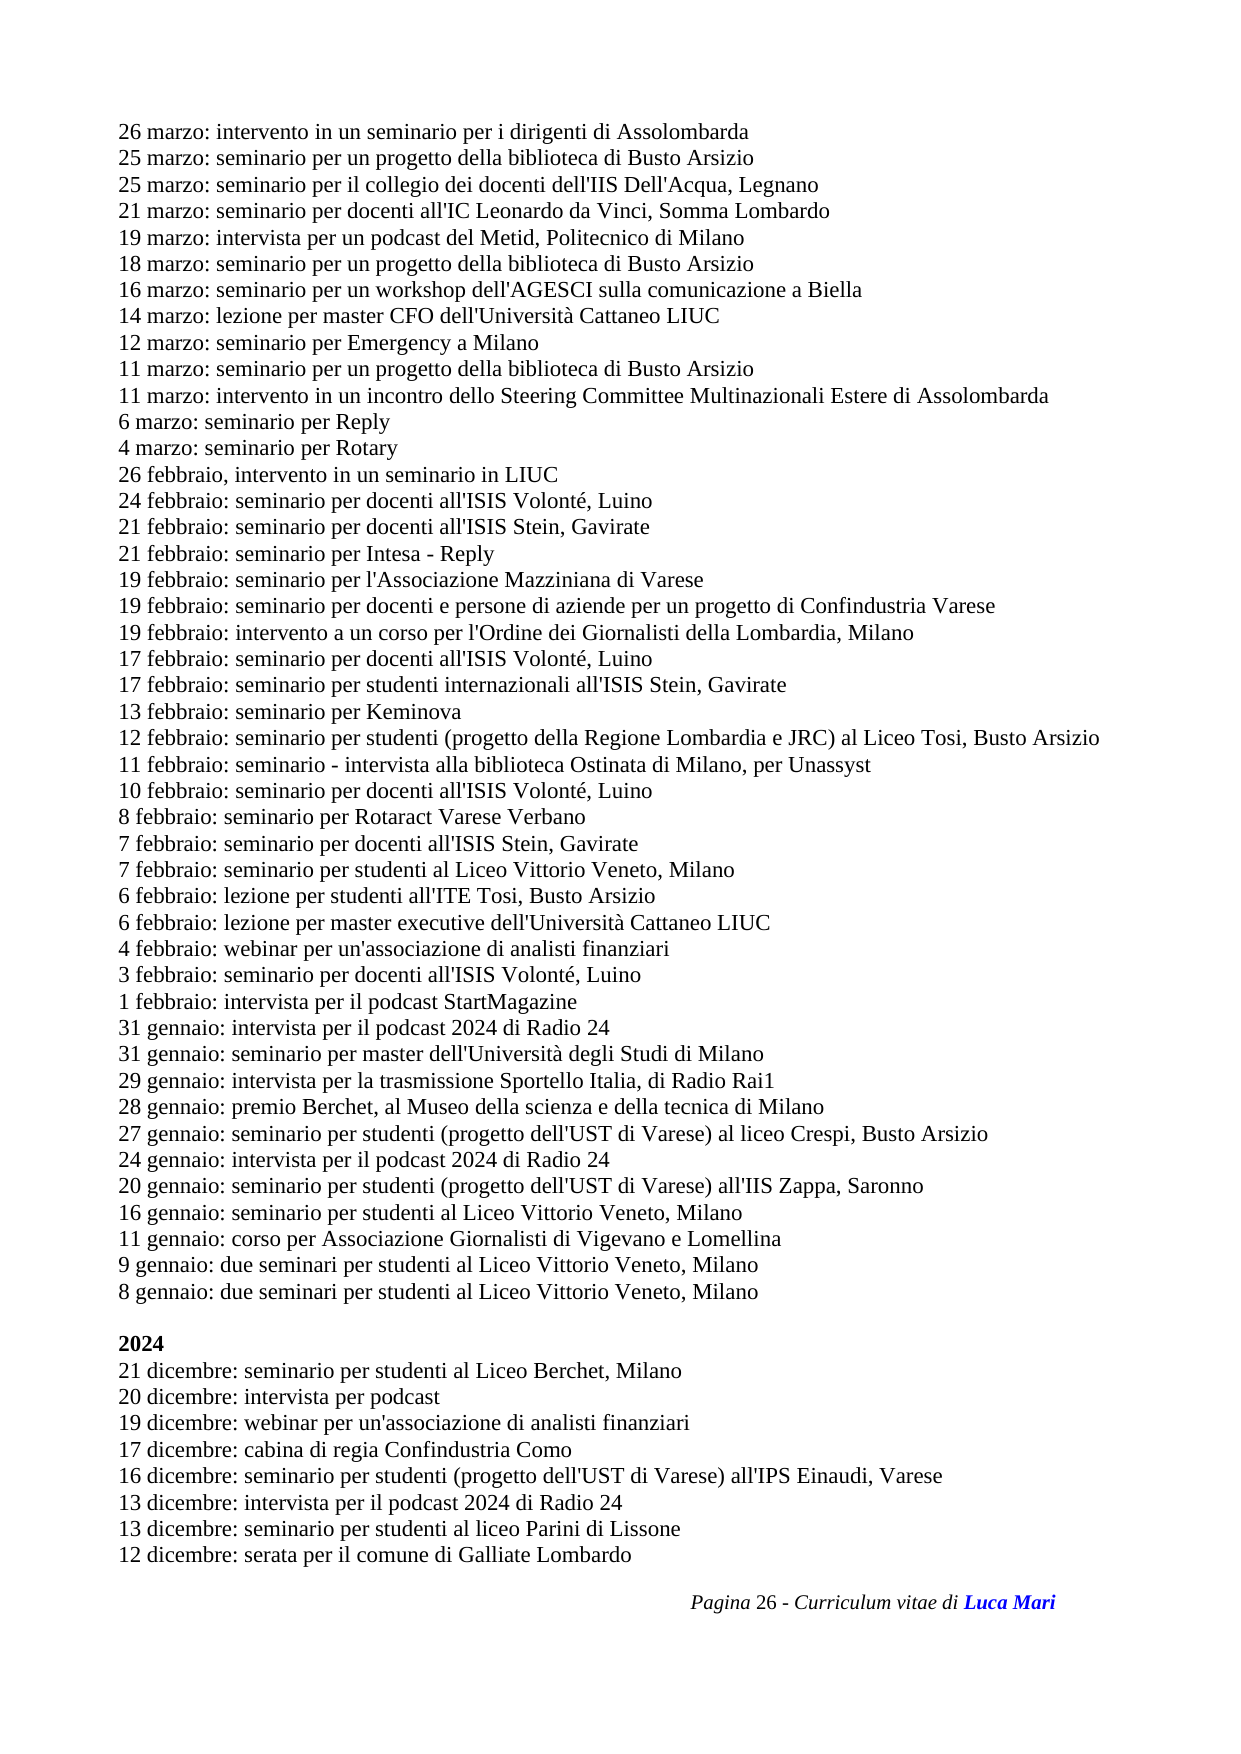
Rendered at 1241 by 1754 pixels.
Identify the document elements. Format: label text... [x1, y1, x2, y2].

text 21 febbraio: seminario per Intesa - Reply [118, 540, 1122, 566]
text 20 dicembre: intervista per podcast [118, 1383, 1122, 1409]
text 19 febbraio: seminario per l'Associazione Mazziniana di Varese [118, 566, 1122, 592]
text 13 dicembre: intervista per il podcast 2024 di Radio 24 [118, 1488, 1122, 1515]
text 8 febbraio: seminario per Rotaract Varese Verbano [118, 803, 1122, 830]
text 6 febbraio: lezione per master executive dell'Università Cattaneo LIUC [118, 909, 1122, 935]
text 7 febbraio: seminario per studenti al Liceo Vittorio Veneto, Milano [118, 856, 1122, 882]
text 19 dicembre: webinar per un'associazione di analisti finanziari [118, 1409, 1122, 1436]
text 6 febbraio: lezione per studenti all'ITE Tosi, Busto Arsizio [118, 882, 1122, 909]
text 21 febbraio: seminario per docenti all'ISIS Stein, Gavirate [118, 513, 1122, 540]
text 18 marzo: seminario per un progetto della biblioteca di Busto Arsizio [118, 250, 1122, 276]
text 19 marzo: intervista per un podcast del Metid, Politecnico di Milano [118, 223, 1122, 250]
text 17 febbraio: seminario per studenti internazionali all'ISIS Stein, Gavirate [118, 672, 1122, 698]
text 20 gennaio: seminario per studenti (progetto dell'UST di Varese) all'IIS Zappa, Saronno [118, 1172, 1122, 1199]
text 7 febbraio: seminario per docenti all'ISIS Stein, Gavirate [118, 830, 1122, 856]
text 2024 [118, 1330, 1122, 1357]
text 26 marzo: intervento in un seminario per i dirigenti di Assolombarda [118, 118, 1122, 144]
text 28 gennaio: premio Berchet, al Museo della scienza e della tecnica di Milano [118, 1093, 1122, 1119]
text 21 marzo: seminario per docenti all'IC Leonardo da Vinci, Somma Lombardo [118, 197, 1122, 223]
text 4 marzo: seminario per Rotary [118, 434, 1122, 461]
text 31 gennaio: seminario per master dell'Università degli Studi di Milano [118, 1041, 1122, 1067]
text 17 febbraio: seminario per docenti all'ISIS Volonté, Luino [118, 645, 1122, 672]
text 25 marzo: seminario per un progetto della biblioteca di Busto Arsizio [118, 144, 1122, 171]
text 17 dicembre: cabina di regia Confindustria Como [118, 1436, 1122, 1462]
text 27 gennaio: seminario per studenti (progetto dell'UST di Varese) al liceo Crespi, Busto Arsizio [118, 1119, 1122, 1146]
text 3 febbraio: seminario per docenti all'ISIS Volonté, Luino [118, 961, 1122, 988]
text 6 marzo: seminario per Reply [118, 408, 1122, 434]
text 21 dicembre: seminario per studenti al Liceo Berchet, Milano [118, 1357, 1122, 1383]
text 19 febbraio: intervento a un corso per l'Ordine dei Giornalisti della Lombardia, Milano [118, 619, 1122, 645]
text 16 gennaio: seminario per studenti al Liceo Vittorio Veneto, Milano [118, 1199, 1122, 1225]
text 13 febbraio: seminario per Keminova [118, 698, 1122, 724]
text 1 febbraio: intervista per il podcast StartMagazine [118, 988, 1122, 1014]
text 29 gennaio: intervista per la trasmissione Sportello Italia, di Radio Rai1 [118, 1067, 1122, 1093]
text 26 febbraio, intervento in un seminario in LIUC [118, 461, 1122, 487]
text 8 gennaio: due seminari per studenti al Liceo Vittorio Veneto, Milano [118, 1278, 1122, 1304]
text 14 marzo: lezione per master CFO dell'Università Cattaneo LIUC [118, 303, 1122, 329]
text 10 febbraio: seminario per docenti all'ISIS Volonté, Luino [118, 777, 1122, 803]
text 12 marzo: seminario per Emergency a Milano [118, 329, 1122, 355]
text 12 dicembre: serata per il comune di Galliate Lombardo [118, 1541, 1122, 1568]
text 16 marzo: seminario per un workshop dell'AGESCI sulla comunicazione a Biella [118, 276, 1122, 303]
text 4 febbraio: webinar per un'associazione di analisti finanziari [118, 935, 1122, 961]
text 12 febbraio: seminario per studenti (progetto della Regione Lombardia e JRC) al Liceo Tosi, Busto Arsizio [118, 724, 1122, 751]
text 11 marzo: seminario per un progetto della biblioteca di Busto Arsizio [118, 355, 1122, 382]
text 25 marzo: seminario per il collegio dei docenti dell'IIS Dell'Acqua, Legnano [118, 171, 1122, 197]
text 11 febbraio: seminario - intervista alla biblioteca Ostinata di Milano, per Unassyst [118, 751, 1122, 777]
text 16 dicembre: seminario per studenti (progetto dell'UST di Varese) all'IPS Einaudi, Varese [118, 1462, 1122, 1488]
text 11 marzo: intervento in un incontro dello Steering Committee Multinazionali Estere di Assolombarda [118, 382, 1122, 408]
text 24 gennaio: intervista per il podcast 2024 di Radio 24 [118, 1146, 1122, 1172]
text 9 gennaio: due seminari per studenti al Liceo Vittorio Veneto, Milano [118, 1251, 1122, 1278]
text 19 febbraio: seminario per docenti e persone di aziende per un progetto di Confindustria Varese [118, 592, 1122, 619]
text 13 dicembre: seminario per studenti al liceo Parini di Lissone [118, 1515, 1122, 1541]
text 24 febbraio: seminario per docenti all'ISIS Volonté, Luino [118, 487, 1122, 513]
text 11 gennaio: corso per Associazione Giornalisti di Vigevano e Lomellina [118, 1225, 1122, 1251]
text 31 gennaio: intervista per il podcast 2024 di Radio 24 [118, 1014, 1122, 1041]
